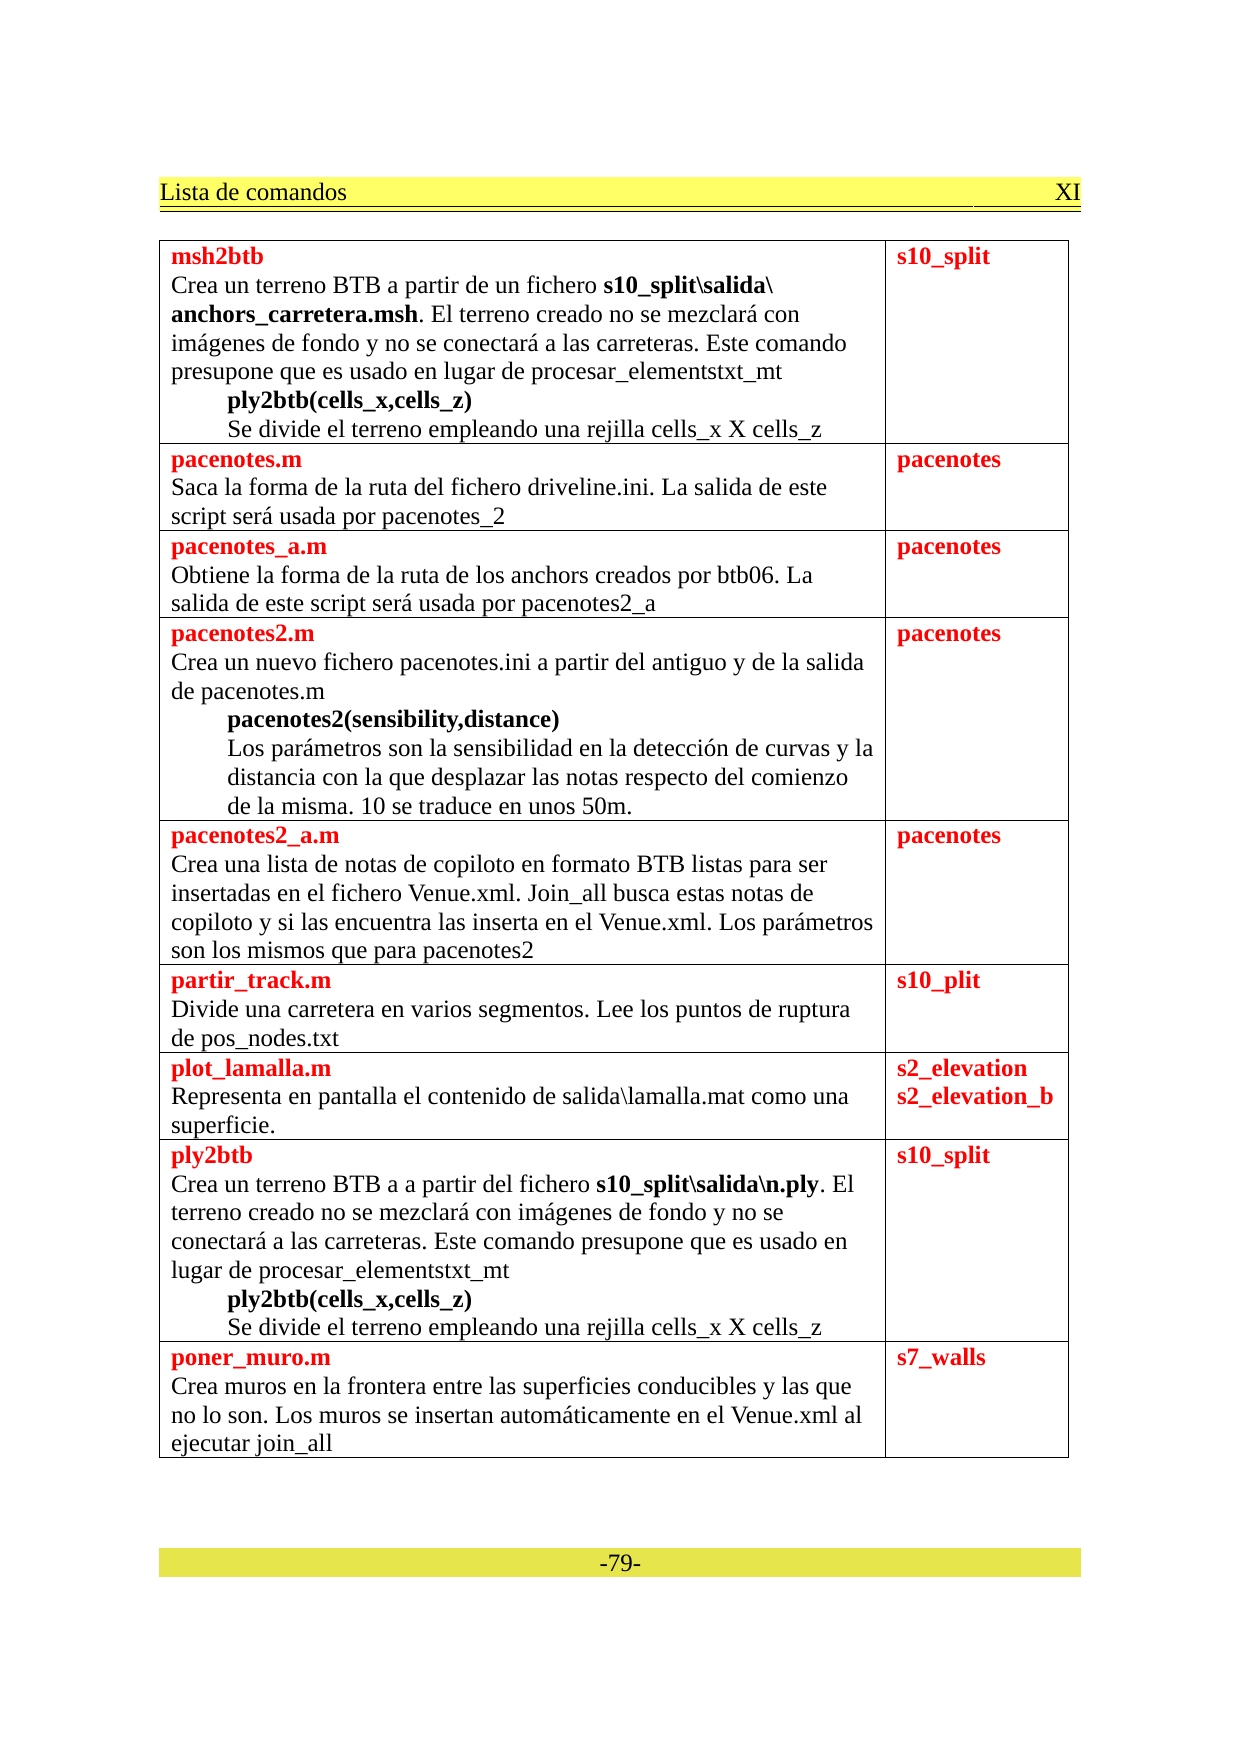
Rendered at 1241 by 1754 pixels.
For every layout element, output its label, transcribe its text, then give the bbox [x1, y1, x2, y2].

table_cell partir_track.m Divide una carretera en varios segmentos. Lee los puntos de ruptura de pos_nodes.txt [160, 965, 885, 1052]
table_cell plot_lamalla.m Representa en pantalla el contenido de salida\lamalla.mat como una superficie. [160, 1053, 885, 1139]
table_cell s2_elevation s2_elevation_b [886, 1053, 1068, 1139]
table_cell pacenotes [886, 821, 1068, 964]
table_cell poner_muro.m Crea muros en la frontera entre las superficies conducibles y las que no lo son. Los muros se insertan automáticamente en el Venue.xml al ejecutar join_all [160, 1342, 885, 1457]
table_cell pacenotes [886, 531, 1068, 617]
table_cell s10_split [886, 1140, 1068, 1341]
table_cell pacenotes2_a.m Crea una lista de notas de copiloto en formato BTB listas para ser insertadas en el fichero Venue.xml. Join_all busca estas notas de copiloto y si las encuentra las inserta en el Venue.xml. Los parámetros son los mismos que para pacenotes2 [160, 821, 885, 964]
table_cell s10_split [886, 241, 1068, 443]
table_cell pacenotes2.m Crea un nuevo fichero pacenotes.ini a partir del antiguo y de la salida de pacenotes.m pacenotes2(sensibility,distance) Los parámetros son la sensibilidad en la detección de curvas y la distancia con la que desplazar las notas respecto del comienzo de la misma. 10 se traduce en unos 50m. [160, 618, 885, 819]
table_cell msh2btb Crea un terreno BTB a partir de un fichero s10_split\salida\anchors_carretera.msh. El terreno creado no se mezclará con imágenes de fondo y no se conectará a las carreteras. Este comando presupone que es usado en lugar de procesar_elementstxt_mt ply2btb(cells_x,cells_z) Se divide el terreno empleando una rejilla cells_x X cells_z [160, 241, 885, 443]
table_cell pacenotes.m Saca la forma de la ruta del fichero driveline.ini. La salida de este script será usada por pacenotes_2 [160, 444, 885, 530]
table_cell pacenotes [886, 618, 1068, 819]
table_cell s10_plit [886, 965, 1068, 1052]
table_cell pacenotes_a.m Obtiene la forma de la ruta de los anchors creados por btb06. La salida de este script será usada por pacenotes2_a [160, 531, 885, 617]
table_cell ply2btb Crea un terreno BTB a a partir del fichero s10_split\salida\n.ply. El terreno creado no se mezclará con imágenes de fondo y no se conectará a las carreteras. Este comando presupone que es usado en lugar de procesar_elementstxt_mt ply2btb(cells_x,cells_z) Se divide el terreno empleando una rejilla cells_x X cells_z [160, 1140, 885, 1341]
table_cell pacenotes [886, 444, 1068, 530]
table_cell s7_walls [886, 1342, 1068, 1457]
